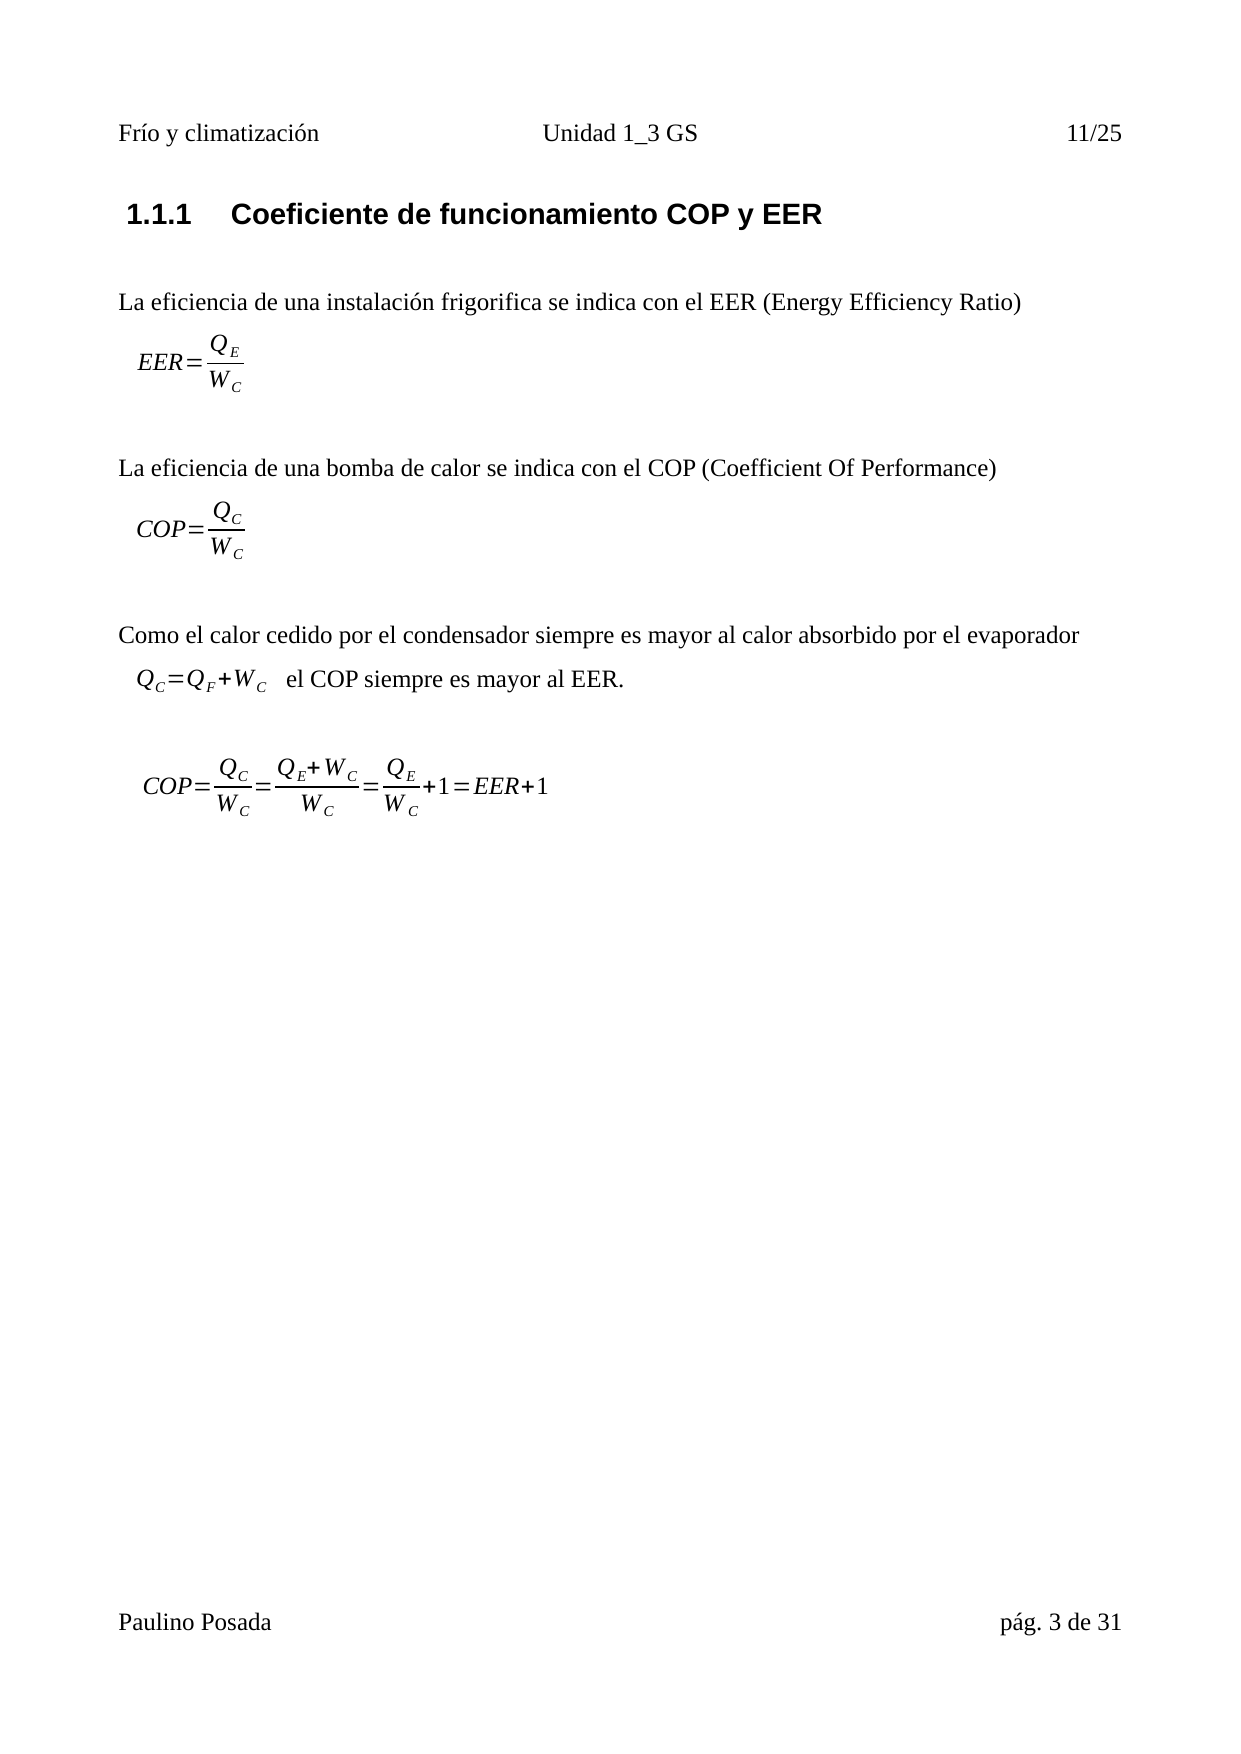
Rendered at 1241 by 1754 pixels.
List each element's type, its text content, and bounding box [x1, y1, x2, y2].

text La eficiencia de una bomba de calor se indica con el COP (Coefficient Of Performance) [118, 453, 1122, 482]
subtitle Coeficiente de funcionamiento COP y EER [118, 197, 1122, 231]
text La eficiencia de una instalación frigorifica se indica con el EER (Energy Efficiency Ratio) [118, 287, 1122, 315]
text el COP siempre es mayor al EER. [118, 664, 1122, 696]
text Como el calor cedido por el condensador siempre es mayor al calor absorbido por el evaporador [118, 621, 1122, 649]
